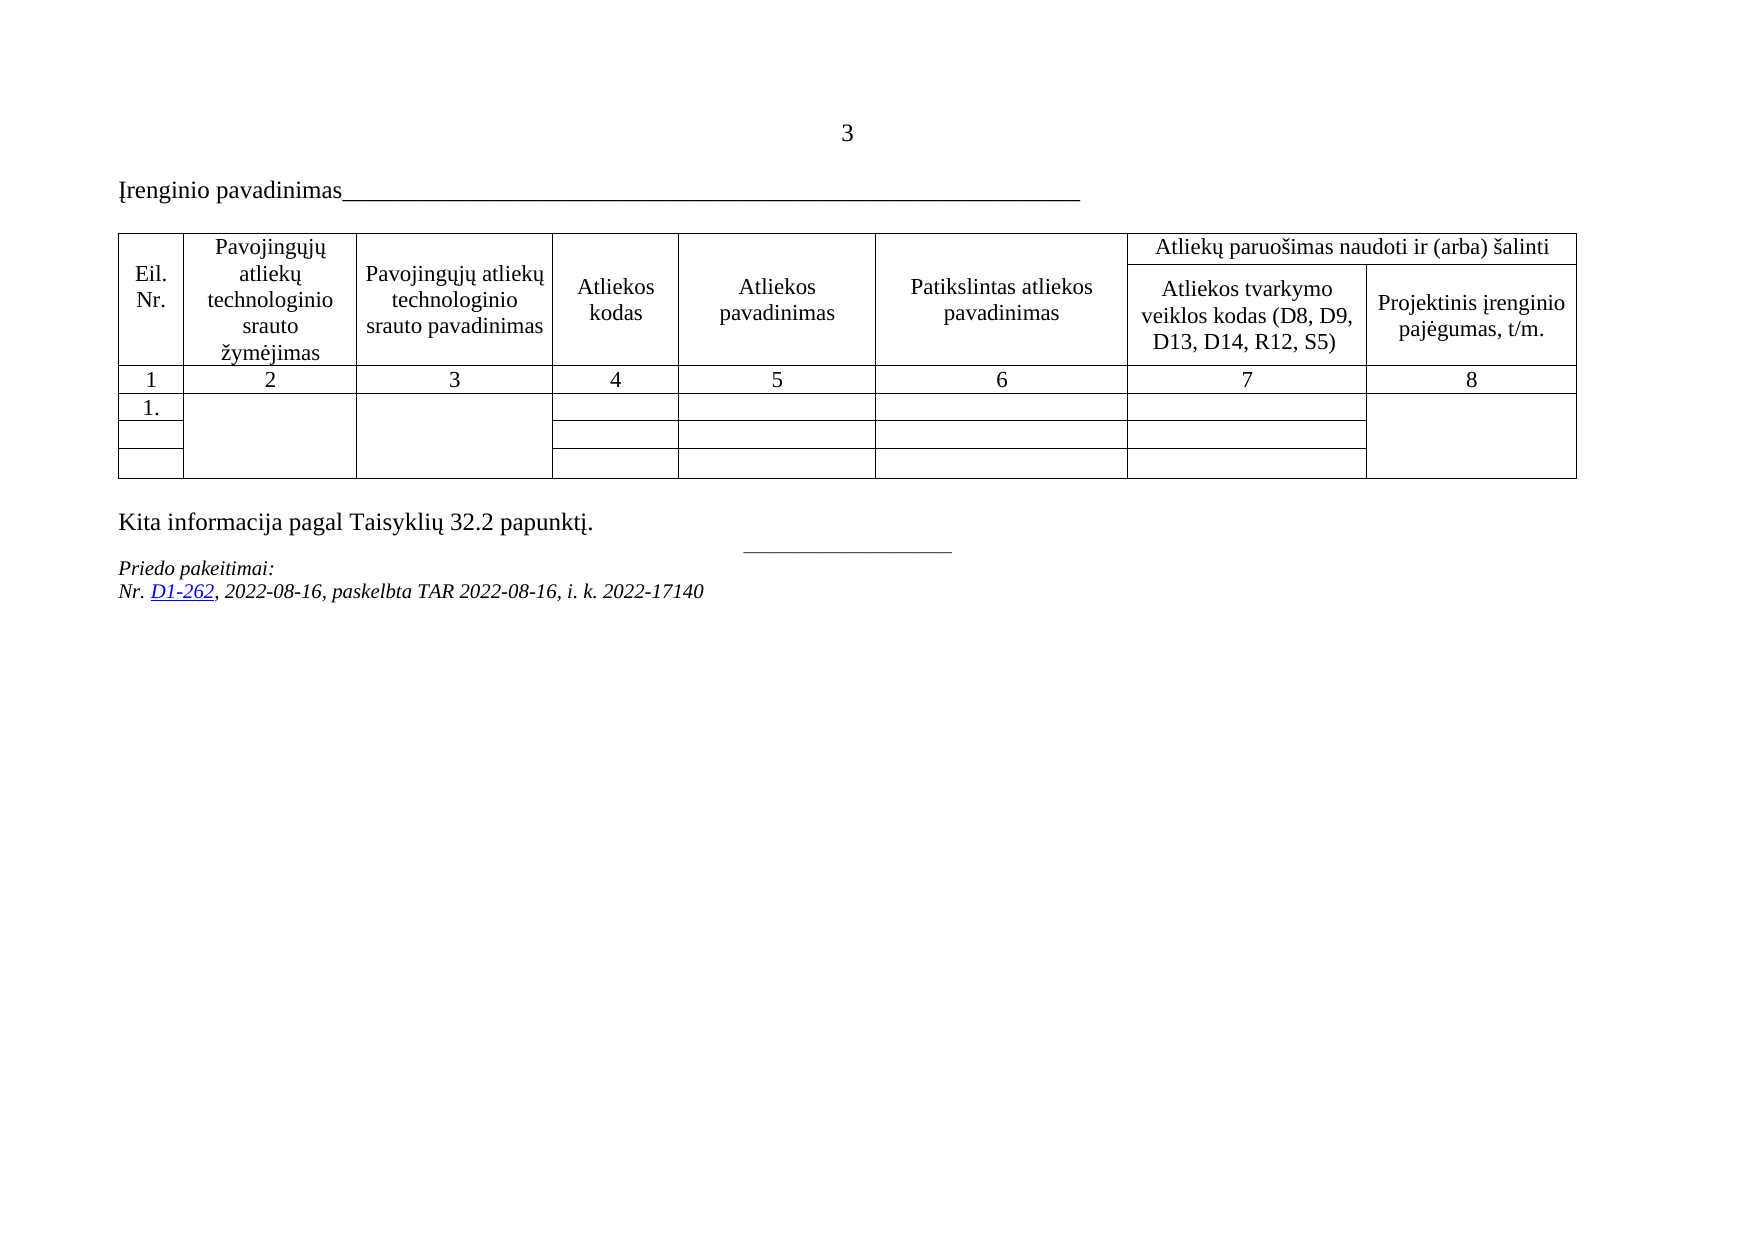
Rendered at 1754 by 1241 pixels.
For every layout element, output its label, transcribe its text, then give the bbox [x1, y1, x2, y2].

table_cell 4 [553, 366, 678, 393]
table_cell [357, 394, 552, 478]
table_cell [184, 394, 356, 478]
table_cell [553, 449, 678, 478]
table_cell 1. [119, 394, 183, 420]
table_cell [553, 421, 678, 447]
table_cell [1128, 394, 1366, 420]
table_cell 1 [119, 366, 183, 393]
table_header Atliekos kodas [553, 234, 678, 365]
table_cell Projektinis įrenginio pajėgumas, t/m. [1367, 265, 1576, 365]
table_cell [119, 449, 183, 478]
table_header Eil. Nr. [119, 234, 183, 365]
text _________________________ [118, 536, 1577, 555]
text Priedo pakeitimai: [118, 555, 1577, 579]
table_cell [119, 421, 183, 447]
table_cell 2 [184, 366, 356, 393]
table_cell [553, 394, 678, 420]
text Kita informacija pagal Taisyklių 32.2 papunktį. [118, 507, 1577, 536]
table_cell 3 [357, 366, 552, 393]
table_cell [876, 394, 1127, 420]
table_header Pavojingųjų atliekų technologinio srauto žymėjimas [184, 234, 356, 365]
table_cell [876, 421, 1127, 447]
table_cell [1367, 394, 1576, 478]
table_cell 8 [1367, 366, 1576, 393]
text Nr. D1-262, 2022-08-16, paskelbta TAR 2022-08-16, i. k. 2022-17140 [118, 579, 1577, 603]
table_header Patikslintas atliekos pavadinimas [876, 234, 1127, 365]
table_cell [1128, 421, 1366, 447]
table_cell [679, 394, 875, 420]
table_cell 5 [679, 366, 875, 393]
table_cell [679, 449, 875, 478]
text Įrenginio pavadinimas [118, 175, 1577, 204]
table_header Pavojingųjų atliekų technologinio srauto pavadinimas [357, 234, 552, 365]
table_cell 7 [1128, 366, 1366, 393]
table_cell Atliekos tvarkymo veiklos kodas (D8, D9, D13, D14, R12, S5) [1128, 265, 1366, 365]
table_cell 6 [876, 366, 1127, 393]
table_header Atliekos pavadinimas [679, 234, 875, 365]
table_cell [679, 421, 875, 447]
table_header Atliekų paruošimas naudoti ir (arba) šalinti [1128, 234, 1576, 264]
table_cell [1128, 449, 1366, 478]
table_cell [876, 449, 1127, 478]
